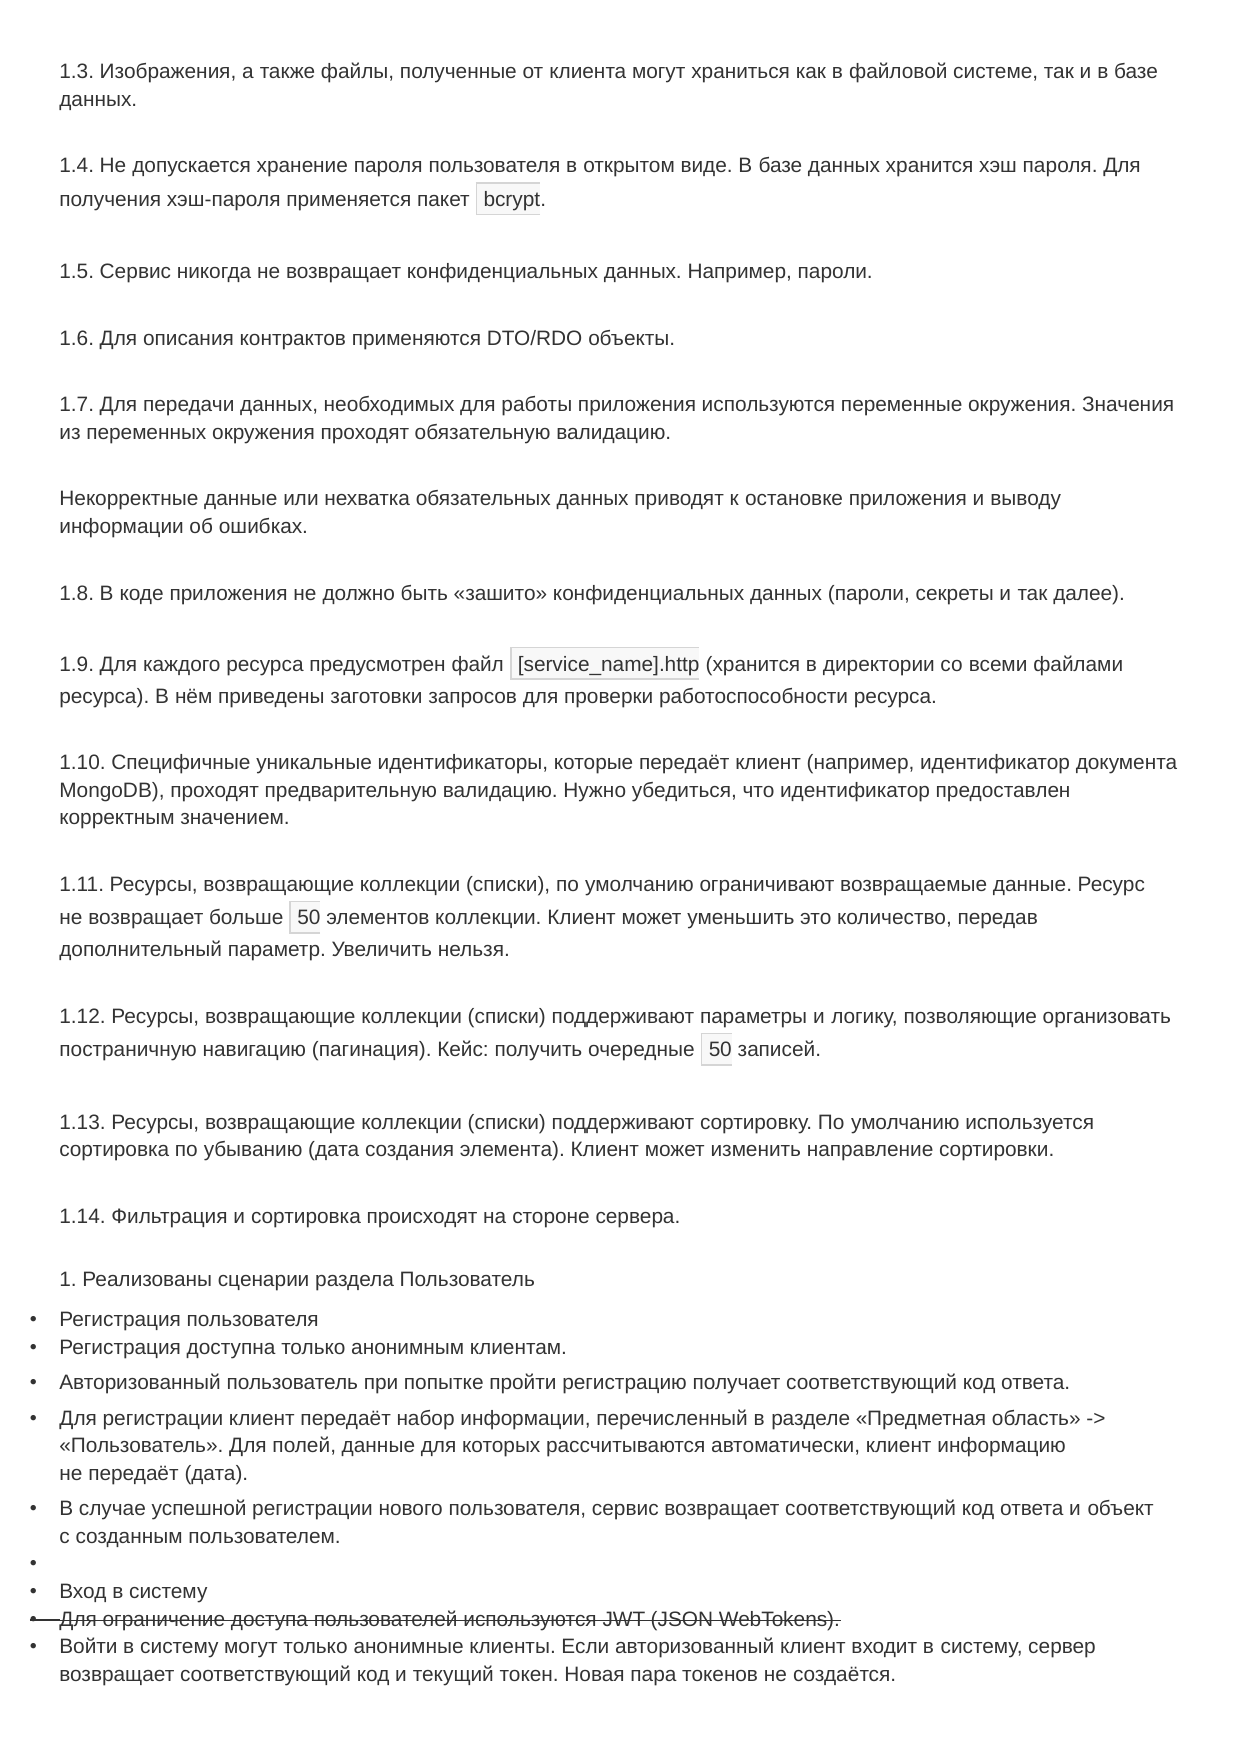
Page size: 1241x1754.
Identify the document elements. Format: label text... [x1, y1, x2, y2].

text 1.13. Ресурсы, возвращающие коллекции (списки) поддерживают сортировку. По умолчанию используется сортировка по убыванию (дата создания элемента). Клиент может изменить направление сортировки. [59, 1110, 1181, 1161]
text 1.12. Ресурсы, возвращающие коллекции (списки) поддерживают параметры и логику, позволяющие организовать постраничную навигацию (пагинация). Кейс: получить очередные 50 записей. [59, 1004, 1181, 1066]
text 1.4. Не допускается хранение пароля пользователя в открытом виде. В базе данных хранится хэш пароля. Для получения хэш-пароля применяется пакет bcrypt. [59, 153, 1181, 215]
text 1.6. Для описания контрактов применяются DTO/RDO объекты. [59, 326, 1181, 349]
subtitle 1. Реализованы сценарии раздела Пользователь [59, 1267, 1181, 1291]
text 1.9. Для каждого ресурса предусмотрен файл [service_name].http (хранится в директории со всеми файлами ресурса). В нём приведены заготовки запросов для проверки работоспособности ресурса. [59, 647, 1181, 707]
text 1.11. Ресурсы, возвращающие коллекции (списки), по умолчанию ограничивают возвращаемые данные. Ресурс не возвращает больше 50 элементов коллекции. Клиент может уменьшить это количество, передав дополнительный параметр. Увеличить нельзя. [59, 872, 1181, 961]
list Регистрация доступна только анонимным клиентам. [59, 1335, 1181, 1359]
text Некорректные данные или нехватка обязательных данных приводят к остановке приложения и выводу информации об ошибках. [59, 486, 1181, 538]
text 1.14. Фильтрация и сортировка происходят на стороне сервера. [59, 1204, 1181, 1228]
text 1.3. Изображения, а также файлы, полученные от клиента могут храниться как в файловой системе, так и в базе данных. [59, 59, 1181, 111]
list Войти в систему могут только анонимные клиенты. Если авторизованный клиент входит в систему, сервер возвращает соответствующий код и текущий токен. Новая пара токенов не создаётся. [59, 1634, 1181, 1686]
list В случае успешной регистрации нового пользователя, сервис возвращает соответствующий код ответа и объект с созданным пользователем. [59, 1496, 1181, 1548]
list Для ограничение доступа пользователей используются JWT (JSON WebTokens). [59, 1606, 1181, 1630]
text 1.5. Сервис никогда не возвращает конфиденциальных данных. Например, пароли. [59, 259, 1181, 283]
text 1.8. В коде приложения не должно быть «зашито» конфиденциальных данных (пароли, секреты и так далее). [59, 580, 1181, 604]
list Для регистрации клиент передаёт набор информации, перечисленный в разделе «Предметная область» -> «Пользователь». Для полей, данные для которых рассчитываются автоматически, клиент информацию не передаёт (дата). [59, 1406, 1181, 1485]
list Вход в систему [59, 1579, 1181, 1603]
list Авторизованный пользователь при попытке пройти регистрацию получает соответствующий код ответа. [59, 1370, 1181, 1394]
list Регистрация пользователя [59, 1307, 1181, 1331]
text 1.10. Специфичные уникальные идентификаторы, которые передаёт клиент (например, идентификатор документа MongoDB), проходят предварительную валидацию. Нужно убедиться, что идентификатор предоставлен корректным значением. [59, 750, 1181, 829]
text 1.7. Для передачи данных, необходимых для работы приложения используются переменные окружения. Значения из переменных окружения проходят обязательную валидацию. [59, 392, 1181, 444]
